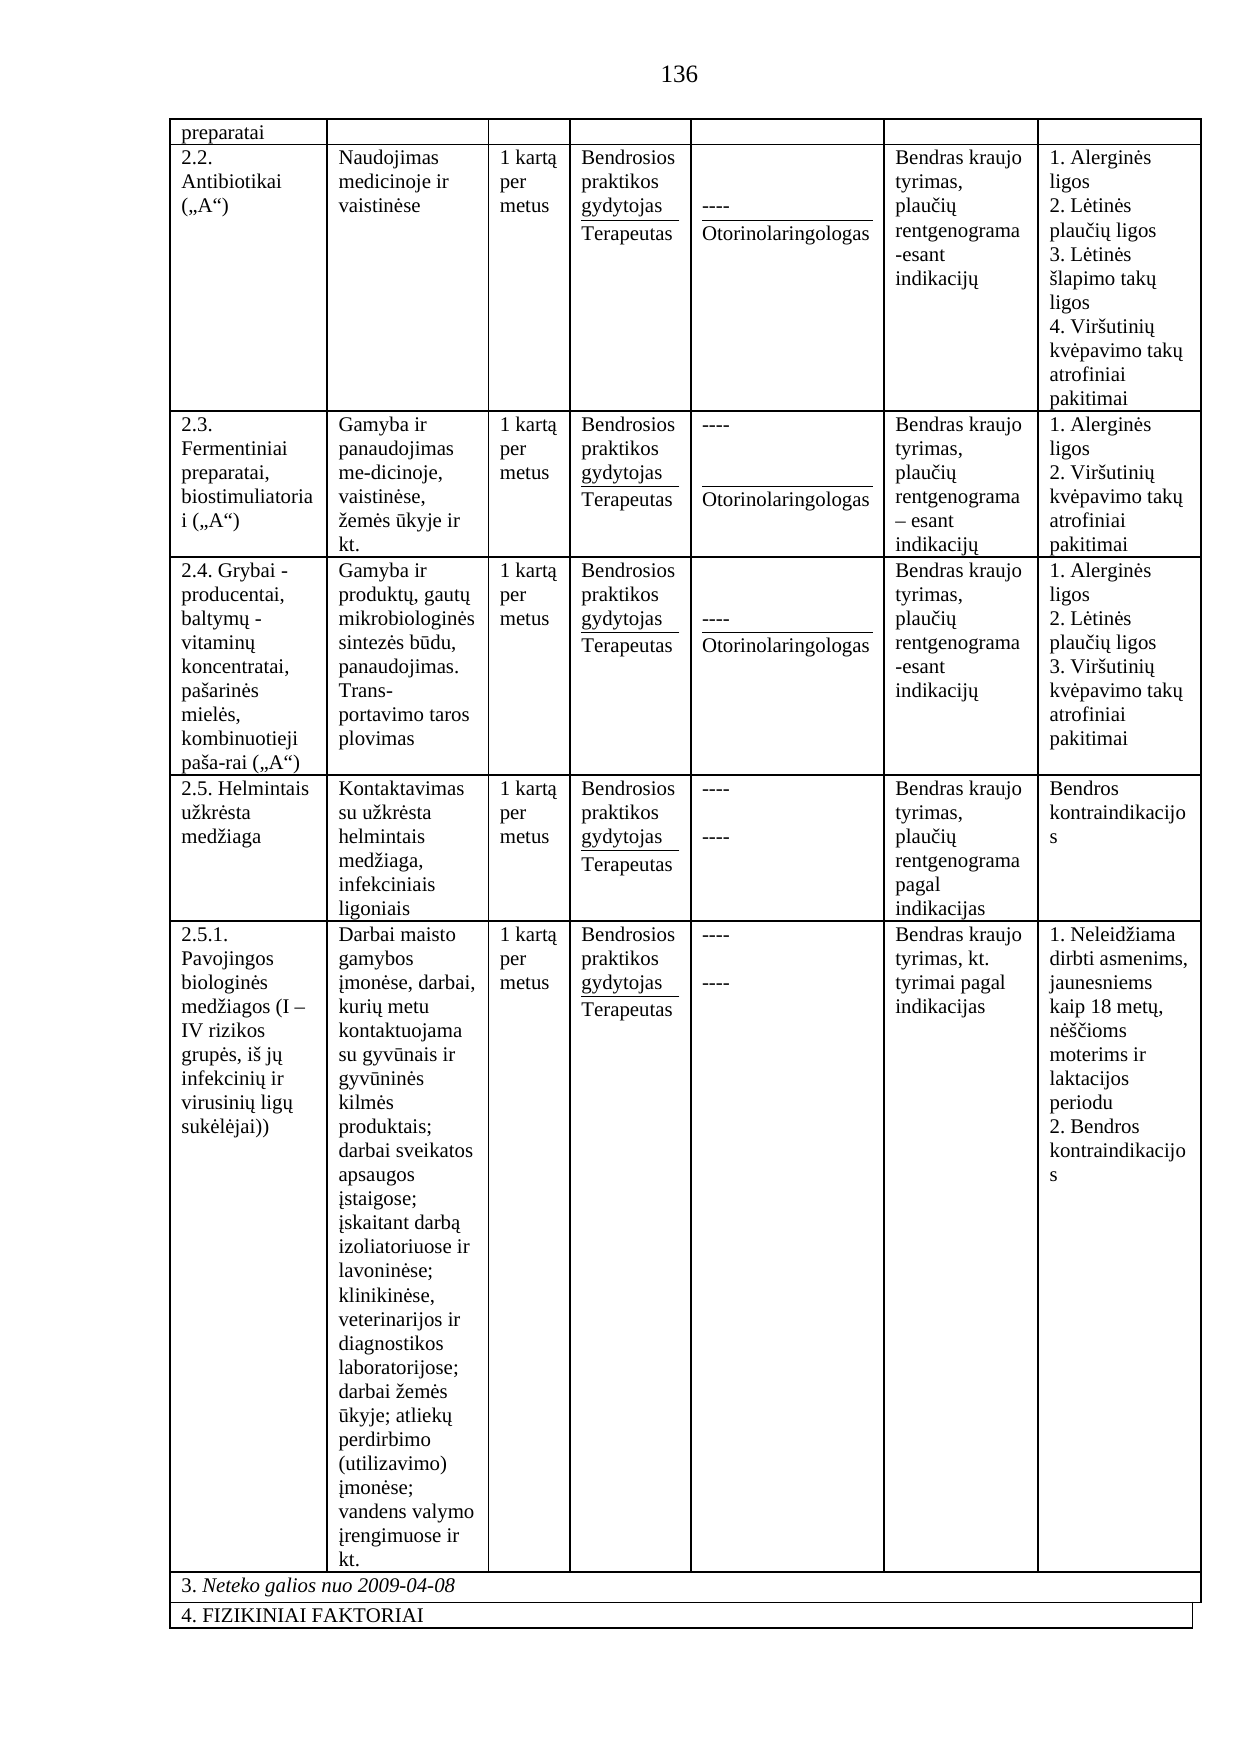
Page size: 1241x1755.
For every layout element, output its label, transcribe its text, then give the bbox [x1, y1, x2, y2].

table_cell Darbai maisto gamybos įmonėse, darbai, kurių metu kontaktuojama su gyvūnais ir gyvūninės kilmės produktais; darbai sveikatos apsaugos įstaigose; įskaitant darbą izoliatoriuose ir lavoninėse; klinikinėse, veterinarijos ir diagnostikos laboratorijose; darbai žemės ūkyje; atliekų perdirbimo (utilizavimo) įmonėse; vandens valymo įrengimuose ir kt. [328, 922, 488, 1571]
table_cell ---- Otorinolaringologas [692, 558, 883, 774]
table_cell ---- ---- [692, 776, 883, 920]
table_cell Bendrosios praktikos gydytojas Terapeutas [571, 558, 690, 774]
table_cell [1202, 144, 1230, 410]
table_cell Bendrosios praktikos gydytojas Terapeutas [571, 412, 690, 556]
table_cell 1. Alerginės ligos 2. Viršutinių kvėpavimo takų atrofiniai pakitimai [1039, 412, 1200, 556]
table_cell ---- Otorinolaringologas [692, 412, 883, 556]
table_cell Bendras kraujo tyrimas, plaučių rentgenograma – esant indikacijų [885, 412, 1037, 556]
table_cell 1 kartą per metus [489, 145, 569, 410]
table_cell 2.5. Helmintais užkrėsta medžiaga [171, 776, 326, 920]
table_cell ---- ---- [692, 922, 883, 1571]
table_cell [1201, 1602, 1230, 1627]
table_cell 1. Alerginės ligos 2. Lėtinės plaučių ligos 3. Lėtinės šlapimo takų ligos 4. Viršutinių kvėpavimo takų atrofiniai pakitimai [1039, 145, 1200, 410]
table_cell ---- Otorinolaringologas [692, 145, 883, 410]
table_cell Gamyba ir produktų, gautų mikrobiologinės sintezės būdu, panaudojimas. Trans-portavimo taros plovimas [328, 558, 488, 774]
table_cell [1202, 410, 1230, 556]
table_cell preparatai [171, 120, 326, 144]
table_cell 1 kartą per metus [489, 922, 569, 1571]
table_cell 1 kartą per metus [489, 776, 569, 920]
table_cell [885, 120, 1037, 144]
table_cell [489, 120, 569, 144]
table_cell [1202, 556, 1230, 774]
table_cell [692, 120, 883, 144]
table_cell [328, 120, 488, 144]
table_cell [1202, 118, 1230, 144]
table_cell Kontaktavimas su užkrėsta helmintais medžiaga, infekciniais ligoniais [328, 776, 488, 920]
table_cell 1. Alerginės ligos 2. Lėtinės plaučių ligos 3. Viršutinių kvėpavimo takų atrofiniai pakitimai [1039, 558, 1200, 774]
table_cell 2.2. Antibiotikai („A“) [171, 145, 326, 410]
table_cell Bendrosios praktikos gydytojas Terapeutas [571, 922, 690, 1571]
table_cell 1. Neleidžiama dirbti asmenims, jaunesniems kaip 18 metų, nėščioms moterims ir laktacijos periodu 2. Bendros kontraindikacijos [1039, 922, 1200, 1571]
table_cell Bendras kraujo tyrimas, plaučių rentgenograma -esant indikacijų [885, 145, 1037, 410]
table_cell [571, 120, 690, 144]
table_cell 2.5.1. Pavojingos biologinės medžiagos (I – IV rizikos grupės, iš jų infekcinių ir virusinių ligų sukėlėjai)) [171, 922, 326, 1571]
table_cell Bendrosios praktikos gydytojas Terapeutas [571, 145, 690, 410]
table_cell [1193, 1603, 1201, 1627]
table_cell Bendrosios praktikos gydytojas Terapeutas [571, 776, 690, 920]
table_cell 4. FIZIKINIAI FAKTORIAI [171, 1603, 1192, 1627]
table_cell Bendras kraujo tyrimas, plaučių rentgenograma pagal indikacijas [885, 776, 1037, 920]
table_cell [1202, 1571, 1230, 1602]
table_cell 2.4. Grybai -producentai, baltymų -vitaminų koncentratai, pašarinės mielės, kombinuotieji paša-rai („A“) [171, 558, 326, 774]
table_cell [1202, 774, 1230, 920]
table_cell Bendros kontraindikacijos [1039, 776, 1200, 920]
table_cell Bendras kraujo tyrimas, kt. tyrimai pagal indikacijas [885, 922, 1037, 1571]
table_cell [1202, 920, 1230, 1571]
table_cell 2.3. Fermentiniai preparatai, biostimuliatoriai („A“) [171, 412, 326, 556]
table_cell 1 kartą per metus [489, 412, 569, 556]
table_cell 1 kartą per metus [489, 558, 569, 774]
table_cell Bendras kraujo tyrimas, plaučių rentgenograma -esant indikacijų [885, 558, 1037, 774]
table_cell 3. Neteko galios nuo 2009-04-08 [171, 1573, 1200, 1602]
table_cell Gamyba ir panaudojimas me-dicinoje, vaistinėse, žemės ūkyje ir kt. [328, 412, 488, 556]
table_cell [1039, 120, 1200, 144]
table_cell Naudojimas medicinoje ir vaistinėse [328, 145, 488, 410]
